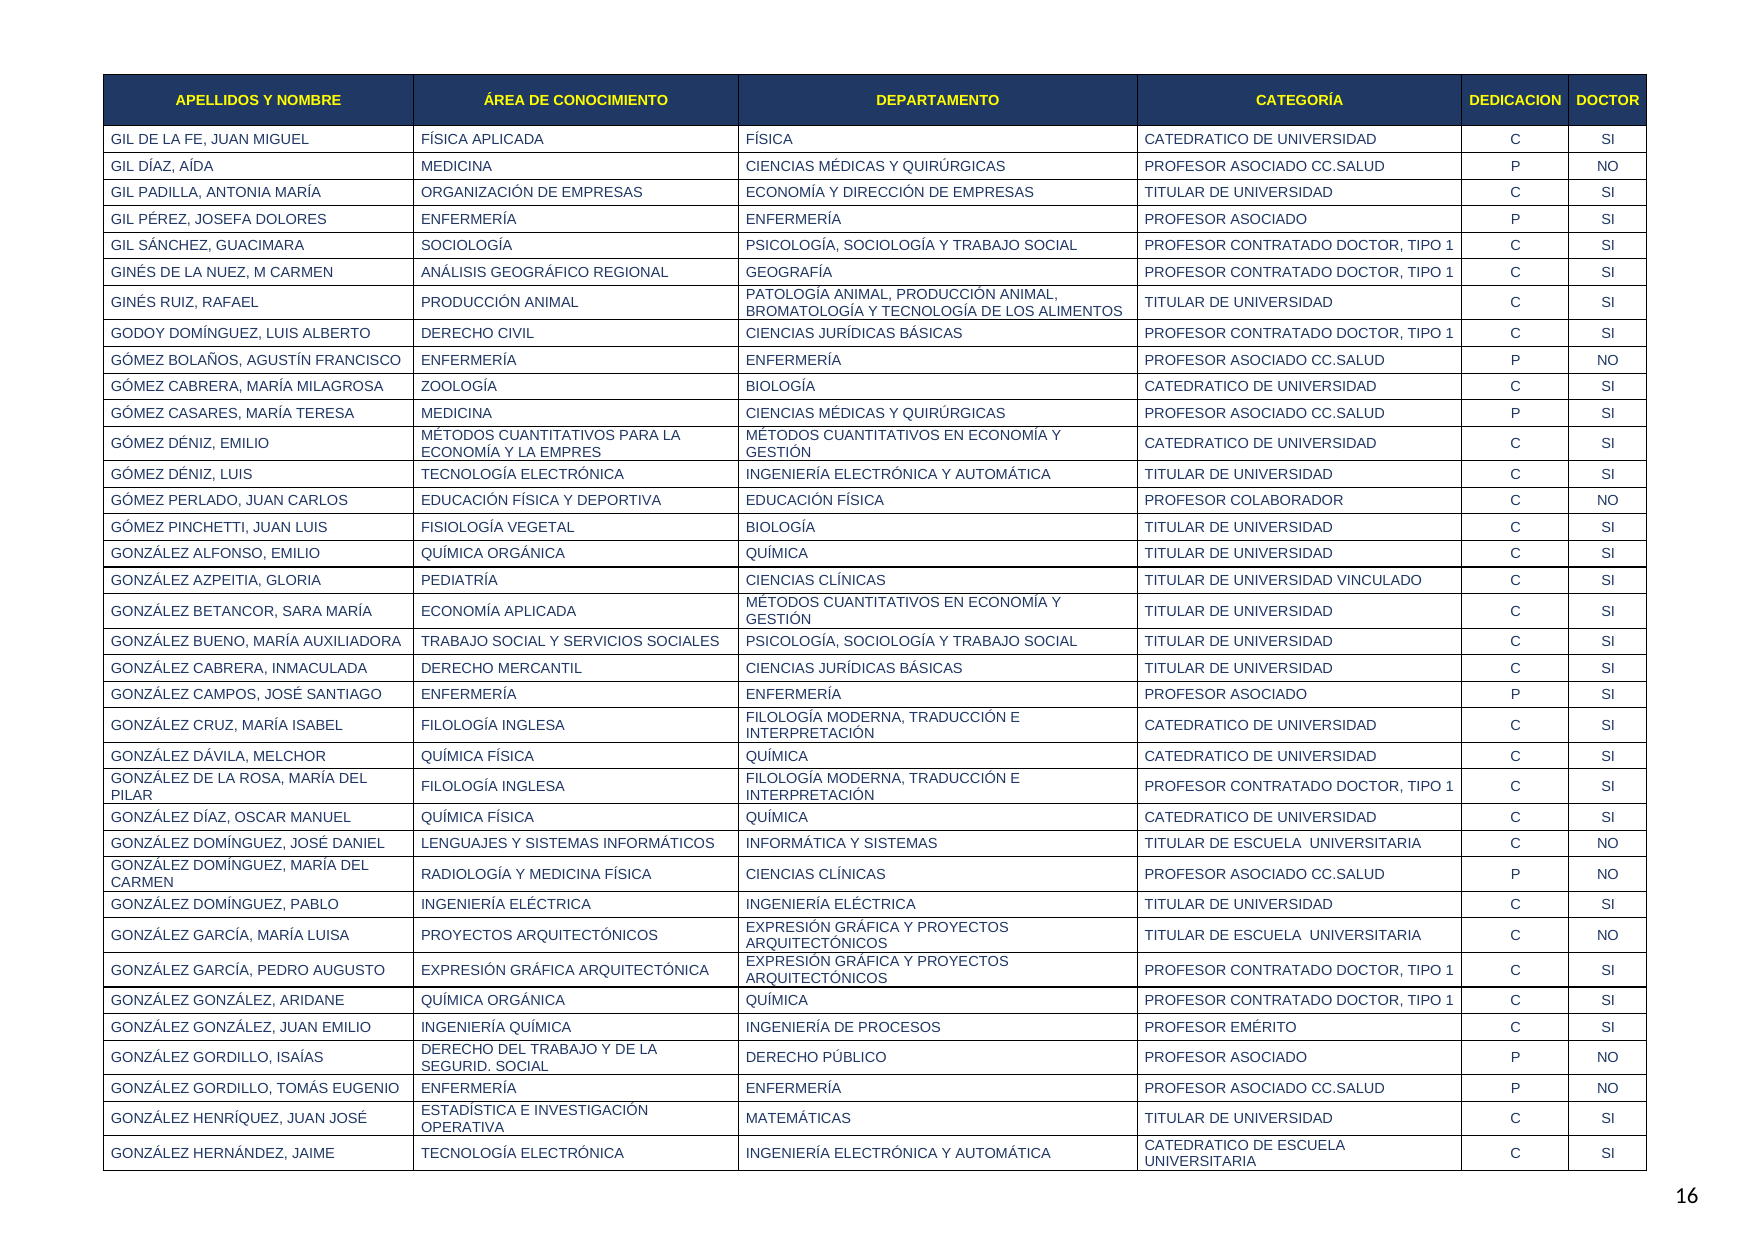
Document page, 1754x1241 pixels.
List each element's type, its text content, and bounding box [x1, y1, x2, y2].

table_cell CATEDRATICO DE UNIVERSIDAD [1138, 804, 1461, 829]
table_cell CATEDRATICO DE ESCUELA UNIVERSITARIA [1138, 1136, 1461, 1170]
table_cell GÓMEZ PERLADO, JUAN CARLOS [104, 488, 413, 513]
table_cell PEDIATRÍA [414, 568, 738, 593]
table_cell PATOLOGÍA ANIMAL, PRODUCCIÓN ANIMAL, BROMATOLOGÍA Y TECNOLOGÍA DE LOS ALIMENTOS [739, 286, 1137, 319]
table_cell C [1462, 568, 1568, 593]
table_cell PROFESOR ASOCIADO [1138, 682, 1461, 707]
table_cell GONZÁLEZ AZPEITIA, GLORIA [104, 568, 413, 593]
table_cell TITULAR DE ESCUELA UNIVERSITARIA [1138, 918, 1461, 952]
table_cell GONZÁLEZ DÁVILA, MELCHOR [104, 743, 413, 768]
table_cell GONZÁLEZ HENRÍQUEZ, JUAN JOSÉ [104, 1102, 413, 1135]
table_cell BIOLOGÍA [739, 514, 1137, 540]
table_cell TITULAR DE UNIVERSIDAD [1138, 541, 1461, 566]
table_cell GÓMEZ BOLAÑOS, AGUSTÍN FRANCISCO [104, 347, 413, 372]
table_cell GONZÁLEZ GORDILLO, TOMÁS EUGENIO [104, 1075, 413, 1101]
table_cell C [1462, 831, 1568, 856]
table_cell PROFESOR CONTRATADO DOCTOR, TIPO 1 [1138, 769, 1461, 803]
table_cell P [1462, 400, 1568, 426]
table_cell GÓMEZ CABRERA, MARÍA MILAGROSA [104, 374, 413, 399]
table_cell PSICOLOGÍA, SOCIOLOGÍA Y TRABAJO SOCIAL [739, 233, 1137, 258]
table_cell CIENCIAS MÉDICAS Y QUIRÚRGICAS [739, 400, 1137, 426]
table_cell FÍSICA APLICADA [414, 126, 738, 152]
table_cell SI [1569, 541, 1646, 566]
table_cell PROFESOR ASOCIADO CC.SALUD [1138, 1075, 1461, 1101]
table_cell GONZÁLEZ DOMÍNGUEZ, MARÍA DEL CARMEN [104, 857, 413, 891]
table_cell GONZÁLEZ GARCÍA, MARÍA LUISA [104, 918, 413, 952]
table_cell SI [1569, 259, 1646, 285]
table_cell C [1462, 286, 1568, 319]
table_cell C [1462, 541, 1568, 566]
table_cell P [1462, 153, 1568, 178]
table_cell EXPRESIÓN GRÁFICA Y PROYECTOS ARQUITECTÓNICOS [739, 918, 1137, 952]
table_cell SI [1569, 708, 1646, 742]
table_cell ORGANIZACIÓN DE EMPRESAS [414, 180, 738, 205]
table_cell PROFESOR CONTRATADO DOCTOR, TIPO 1 [1138, 259, 1461, 285]
table_cell ENFERMERÍA [739, 682, 1137, 707]
table_cell PROFESOR ASOCIADO [1138, 1041, 1461, 1074]
table_cell C [1462, 427, 1568, 460]
table_cell GONZÁLEZ BETANCOR, SARA MARÍA [104, 594, 413, 627]
table_cell C [1462, 918, 1568, 952]
table_cell NO [1569, 153, 1646, 178]
table_cell SI [1569, 374, 1646, 399]
table_cell GONZÁLEZ DOMÍNGUEZ, PABLO [104, 892, 413, 917]
table_cell SI [1569, 320, 1646, 346]
table_cell NO [1569, 347, 1646, 372]
table_cell QUÍMICA FÍSICA [414, 804, 738, 829]
table_cell C [1462, 374, 1568, 399]
table_cell SI [1569, 743, 1646, 768]
table_cell P [1462, 206, 1568, 232]
table_cell C [1462, 233, 1568, 258]
table_cell GINÉS RUIZ, RAFAEL [104, 286, 413, 319]
table_cell GONZÁLEZ GORDILLO, ISAÍAS [104, 1041, 413, 1074]
table_cell SI [1569, 126, 1646, 152]
table_cell ENFERMERÍA [414, 347, 738, 372]
table_cell FILOLOGÍA MODERNA, TRADUCCIÓN E INTERPRETACIÓN [739, 769, 1137, 803]
table_header DEDICACION [1462, 75, 1568, 125]
table_cell PROFESOR COLABORADOR [1138, 488, 1461, 513]
table_cell MÉTODOS CUANTITATIVOS EN ECONOMÍA Y GESTIÓN [739, 594, 1137, 627]
table_cell NO [1569, 1075, 1646, 1101]
table_cell ENFERMERÍA [414, 1075, 738, 1101]
table_cell CATEDRATICO DE UNIVERSIDAD [1138, 708, 1461, 742]
table_cell DERECHO CIVIL [414, 320, 738, 346]
table_cell INGENIERÍA DE PROCESOS [739, 1014, 1137, 1039]
table_cell QUÍMICA ORGÁNICA [414, 988, 738, 1013]
table_cell C [1462, 804, 1568, 829]
table_cell NO [1569, 857, 1646, 891]
table_header APELLIDOS Y NOMBRE [104, 75, 413, 125]
table_cell GONZÁLEZ GARCÍA, PEDRO AUGUSTO [104, 953, 413, 986]
table_cell SI [1569, 594, 1646, 627]
table_cell C [1462, 514, 1568, 540]
table_cell CATEDRATICO DE UNIVERSIDAD [1138, 743, 1461, 768]
table_cell C [1462, 1136, 1568, 1170]
table_cell TITULAR DE UNIVERSIDAD [1138, 892, 1461, 917]
table_cell TRABAJO SOCIAL Y SERVICIOS SOCIALES [414, 629, 738, 654]
table_cell FILOLOGÍA INGLESA [414, 708, 738, 742]
table_cell P [1462, 347, 1568, 372]
table_cell GÓMEZ CASARES, MARÍA TERESA [104, 400, 413, 426]
table_cell DERECHO DEL TRABAJO Y DE LA SEGURID. SOCIAL [414, 1041, 738, 1074]
table_cell PROFESOR ASOCIADO CC.SALUD [1138, 153, 1461, 178]
table_cell C [1462, 1102, 1568, 1135]
table_cell GONZÁLEZ DOMÍNGUEZ, JOSÉ DANIEL [104, 831, 413, 856]
table_cell C [1462, 953, 1568, 986]
table_cell ECONOMÍA Y DIRECCIÓN DE EMPRESAS [739, 180, 1137, 205]
table_header CATEGORÍA [1138, 75, 1461, 125]
table_cell SI [1569, 461, 1646, 487]
table_cell ENFERMERÍA [739, 206, 1137, 232]
table_cell GINÉS DE LA NUEZ, M CARMEN [104, 259, 413, 285]
table_cell PROFESOR ASOCIADO [1138, 206, 1461, 232]
table_cell C [1462, 488, 1568, 513]
table_cell P [1462, 682, 1568, 707]
table_cell GONZÁLEZ HERNÁNDEZ, JAIME [104, 1136, 413, 1170]
table_cell EXPRESIÓN GRÁFICA Y PROYECTOS ARQUITECTÓNICOS [739, 953, 1137, 986]
table_cell NO [1569, 831, 1646, 856]
table_cell GONZÁLEZ GONZÁLEZ, JUAN EMILIO [104, 1014, 413, 1039]
table_cell CIENCIAS MÉDICAS Y QUIRÚRGICAS [739, 153, 1137, 178]
table_cell QUÍMICA [739, 988, 1137, 1013]
table_cell DERECHO MERCANTIL [414, 655, 738, 681]
table_cell INGENIERÍA ELÉCTRICA [414, 892, 738, 917]
table_cell TITULAR DE UNIVERSIDAD [1138, 461, 1461, 487]
table_cell PROFESOR ASOCIADO CC.SALUD [1138, 347, 1461, 372]
table_cell SI [1569, 233, 1646, 258]
table_cell SI [1569, 804, 1646, 829]
table_cell TITULAR DE UNIVERSIDAD [1138, 655, 1461, 681]
table_cell ENFERMERÍA [739, 347, 1137, 372]
table_cell SI [1569, 400, 1646, 426]
table_cell GIL PÉREZ, JOSEFA DOLORES [104, 206, 413, 232]
table_cell QUÍMICA FÍSICA [414, 743, 738, 768]
table_cell SI [1569, 655, 1646, 681]
table_cell GIL SÁNCHEZ, GUACIMARA [104, 233, 413, 258]
table_cell PROFESOR CONTRATADO DOCTOR, TIPO 1 [1138, 233, 1461, 258]
table_cell QUÍMICA [739, 541, 1137, 566]
table_cell P [1462, 1041, 1568, 1074]
table_cell MEDICINA [414, 153, 738, 178]
table_cell TECNOLOGÍA ELECTRÓNICA [414, 461, 738, 487]
table_cell PROFESOR CONTRATADO DOCTOR, TIPO 1 [1138, 320, 1461, 346]
table_cell INFORMÁTICA Y SISTEMAS [739, 831, 1137, 856]
table_cell RADIOLOGÍA Y MEDICINA FÍSICA [414, 857, 738, 891]
table_cell TITULAR DE UNIVERSIDAD [1138, 286, 1461, 319]
table_cell SI [1569, 514, 1646, 540]
table_cell TITULAR DE ESCUELA UNIVERSITARIA [1138, 831, 1461, 856]
table_cell C [1462, 708, 1568, 742]
table_cell CIENCIAS JURÍDICAS BÁSICAS [739, 320, 1137, 346]
table_cell DERECHO PÚBLICO [739, 1041, 1137, 1074]
table_cell C [1462, 126, 1568, 152]
table_cell ENFERMERÍA [414, 682, 738, 707]
table_cell NO [1569, 1041, 1646, 1074]
table_cell SI [1569, 1136, 1646, 1170]
table_cell CIENCIAS CLÍNICAS [739, 568, 1137, 593]
table_cell NO [1569, 488, 1646, 513]
table_cell SI [1569, 427, 1646, 460]
table_cell GÓMEZ PINCHETTI, JUAN LUIS [104, 514, 413, 540]
table_cell EDUCACIÓN FÍSICA Y DEPORTIVA [414, 488, 738, 513]
table_cell TITULAR DE UNIVERSIDAD [1138, 594, 1461, 627]
table_cell PROFESOR ASOCIADO CC.SALUD [1138, 857, 1461, 891]
table_cell GEOGRAFÍA [739, 259, 1137, 285]
table_cell GONZÁLEZ DÍAZ, OSCAR MANUEL [104, 804, 413, 829]
table_cell FILOLOGÍA MODERNA, TRADUCCIÓN E INTERPRETACIÓN [739, 708, 1137, 742]
table_cell SOCIOLOGÍA [414, 233, 738, 258]
table_cell GONZÁLEZ CRUZ, MARÍA ISABEL [104, 708, 413, 742]
table_cell SI [1569, 892, 1646, 917]
table_cell FÍSICA [739, 126, 1137, 152]
table_cell ZOOLOGÍA [414, 374, 738, 399]
table_cell PROFESOR CONTRATADO DOCTOR, TIPO 1 [1138, 988, 1461, 1013]
table_cell FILOLOGÍA INGLESA [414, 769, 738, 803]
table_cell MEDICINA [414, 400, 738, 426]
table_cell TECNOLOGÍA ELECTRÓNICA [414, 1136, 738, 1170]
table_cell P [1462, 1075, 1568, 1101]
table_cell C [1462, 180, 1568, 205]
table_cell PROFESOR ASOCIADO CC.SALUD [1138, 400, 1461, 426]
table_cell GODOY DOMÍNGUEZ, LUIS ALBERTO [104, 320, 413, 346]
table_cell INGENIERÍA ELECTRÓNICA Y AUTOMÁTICA [739, 1136, 1137, 1170]
table_cell QUÍMICA [739, 743, 1137, 768]
table_cell EXPRESIÓN GRÁFICA ARQUITECTÓNICA [414, 953, 738, 986]
table_cell SI [1569, 629, 1646, 654]
table_cell SI [1569, 1014, 1646, 1039]
table_cell CIENCIAS JURÍDICAS BÁSICAS [739, 655, 1137, 681]
table_cell GONZÁLEZ BUENO, MARÍA AUXILIADORA [104, 629, 413, 654]
table_cell C [1462, 594, 1568, 627]
table_cell SI [1569, 682, 1646, 707]
table_cell BIOLOGÍA [739, 374, 1137, 399]
table_cell INGENIERÍA ELÉCTRICA [739, 892, 1137, 917]
table_cell PROYECTOS ARQUITECTÓNICOS [414, 918, 738, 952]
table_cell SI [1569, 953, 1646, 986]
table_cell GONZÁLEZ CABRERA, INMACULADA [104, 655, 413, 681]
table_cell CATEDRATICO DE UNIVERSIDAD [1138, 374, 1461, 399]
table_cell PROFESOR CONTRATADO DOCTOR, TIPO 1 [1138, 953, 1461, 986]
table_cell GIL DÍAZ, AÍDA [104, 153, 413, 178]
table_cell SI [1569, 988, 1646, 1013]
table_cell CIENCIAS CLÍNICAS [739, 857, 1137, 891]
table_cell P [1462, 857, 1568, 891]
table_cell SI [1569, 180, 1646, 205]
table_cell GIL DE LA FE, JUAN MIGUEL [104, 126, 413, 152]
table_cell CATEDRATICO DE UNIVERSIDAD [1138, 126, 1461, 152]
table_cell QUÍMICA ORGÁNICA [414, 541, 738, 566]
table_cell C [1462, 461, 1568, 487]
table_cell C [1462, 629, 1568, 654]
table_cell ENFERMERÍA [739, 1075, 1137, 1101]
table_cell ENFERMERÍA [414, 206, 738, 232]
table_cell C [1462, 320, 1568, 346]
table_cell TITULAR DE UNIVERSIDAD [1138, 1102, 1461, 1135]
table_cell INGENIERÍA ELECTRÓNICA Y AUTOMÁTICA [739, 461, 1137, 487]
table_cell SI [1569, 206, 1646, 232]
table_cell SI [1569, 568, 1646, 593]
table_cell C [1462, 769, 1568, 803]
table_cell GONZÁLEZ DE LA ROSA, MARÍA DEL PILAR [104, 769, 413, 803]
table_cell MÉTODOS CUANTITATIVOS EN ECONOMÍA Y GESTIÓN [739, 427, 1137, 460]
table_cell FISIOLOGÍA VEGETAL [414, 514, 738, 540]
table_cell GONZÁLEZ CAMPOS, JOSÉ SANTIAGO [104, 682, 413, 707]
table_cell C [1462, 1014, 1568, 1039]
table_cell C [1462, 655, 1568, 681]
table_cell GONZÁLEZ ALFONSO, EMILIO [104, 541, 413, 566]
table_cell SI [1569, 1102, 1646, 1135]
table_cell GÓMEZ DÉNIZ, LUIS [104, 461, 413, 487]
table_cell C [1462, 892, 1568, 917]
table_header ÁREA DE CONOCIMIENTO [414, 75, 738, 125]
table_header DEPARTAMENTO [739, 75, 1137, 125]
table_cell TITULAR DE UNIVERSIDAD [1138, 514, 1461, 540]
table_cell INGENIERÍA QUÍMICA [414, 1014, 738, 1039]
table_cell C [1462, 259, 1568, 285]
table_cell MATEMÁTICAS [739, 1102, 1137, 1135]
table_cell SI [1569, 769, 1646, 803]
table_cell GÓMEZ DÉNIZ, EMILIO [104, 427, 413, 460]
table_cell GIL PADILLA, ANTONIA MARÍA [104, 180, 413, 205]
table_cell TITULAR DE UNIVERSIDAD [1138, 180, 1461, 205]
table_cell TITULAR DE UNIVERSIDAD VINCULADO [1138, 568, 1461, 593]
table_cell ECONOMÍA APLICADA [414, 594, 738, 627]
table_cell C [1462, 988, 1568, 1013]
table_cell QUÍMICA [739, 804, 1137, 829]
table_cell MÉTODOS CUANTITATIVOS PARA LA ECONOMÍA Y LA EMPRES [414, 427, 738, 460]
table_cell LENGUAJES Y SISTEMAS INFORMÁTICOS [414, 831, 738, 856]
table_cell ANÁLISIS GEOGRÁFICO REGIONAL [414, 259, 738, 285]
table_cell C [1462, 743, 1568, 768]
table_cell GONZÁLEZ GONZÁLEZ, ARIDANE [104, 988, 413, 1013]
table_cell SI [1569, 286, 1646, 319]
table_cell EDUCACIÓN FÍSICA [739, 488, 1137, 513]
table_cell TITULAR DE UNIVERSIDAD [1138, 629, 1461, 654]
table_cell NO [1569, 918, 1646, 952]
table_cell CATEDRATICO DE UNIVERSIDAD [1138, 427, 1461, 460]
table_header DOCTOR [1569, 75, 1646, 125]
table_cell ESTADÍSTICA E INVESTIGACIÓN OPERATIVA [414, 1102, 738, 1135]
table_cell PROFESOR EMÉRITO [1138, 1014, 1461, 1039]
table_cell PRODUCCIÓN ANIMAL [414, 286, 738, 319]
table_cell PSICOLOGÍA, SOCIOLOGÍA Y TRABAJO SOCIAL [739, 629, 1137, 654]
